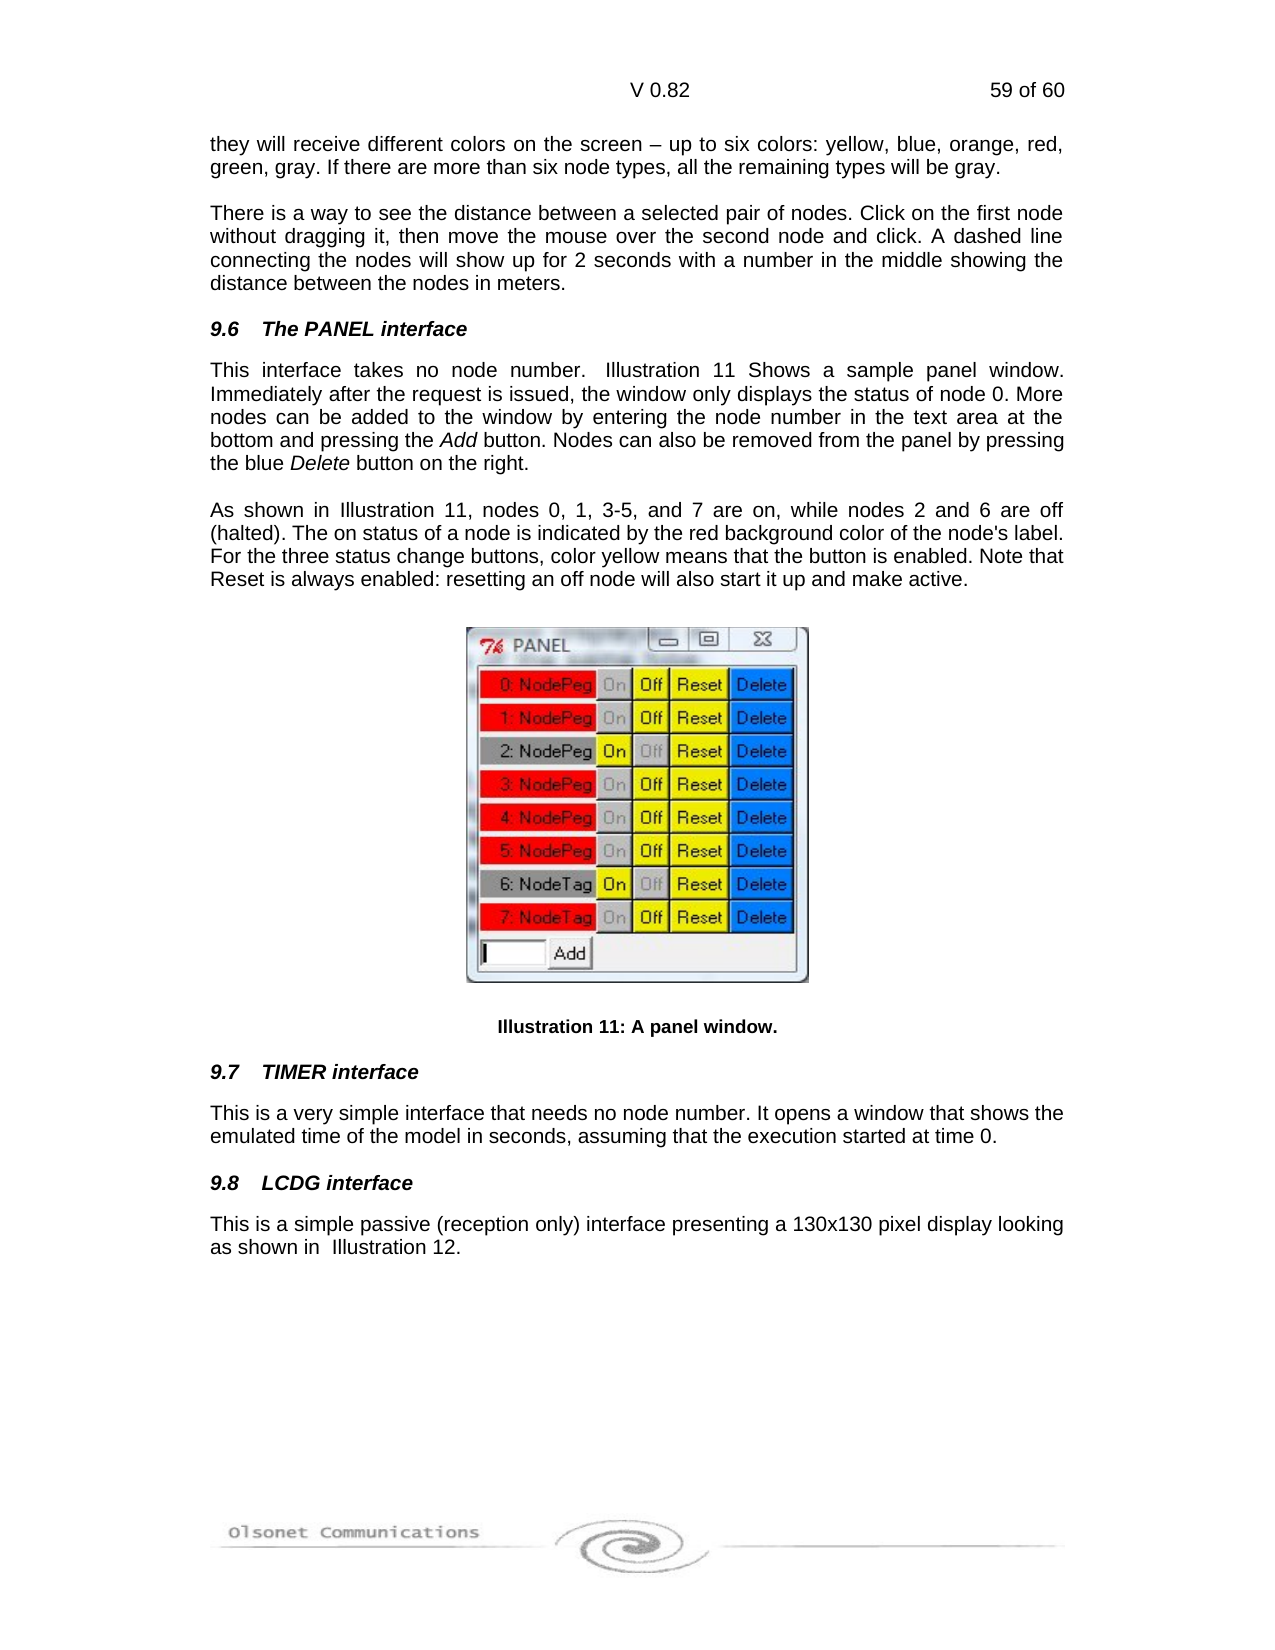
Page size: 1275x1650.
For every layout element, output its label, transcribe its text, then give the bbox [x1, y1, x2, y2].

text There is a way to see the distance between a selected pair of nodes. Click on the first node without dragging it, then move the mouse over the second node and click. A dashed line connecting the nodes will show up for 2 seconds with a number in the middle showing the distance between the nodes in meters. [210, 202, 1065, 295]
text This is a very simple interface that needs no node number. It opens a window that shows the emulated time of the model in seconds, assuming that the execution started at time 0. [210, 1101, 1065, 1148]
text they will receive different colors on the screen – up to six colors: yellow, blue, orange, red, green, gray. If there are more than six node types, all the remaining types will be gray. [210, 132, 1065, 179]
subtitle TIMER interface [210, 1061, 1065, 1084]
text This is a simple passive (reception only) interface presenting a 130x130 pixel display looking as shown in Illustration 12. [210, 1212, 1065, 1258]
text Illustration 11: A panel window. [466, 1016, 809, 1037]
subtitle The PANEL interface [210, 318, 1065, 341]
subtitle LCDG interface [210, 1171, 1065, 1194]
picture [210, 1504, 1065, 1596]
text As shown in Illustration 11, nodes 0, 1, 3-5, and 7 are on, while nodes 2 and 6 are off (halted). The on status of a node is indicated by the red background color of the node's label. For the three status change buttons, color yellow means that the button is enabled. Note that Reset is always enabled: resetting an off node will also start it up and make active. [210, 498, 1065, 591]
picture [466, 627, 809, 983]
text This interface takes no node number. Illustration 11 Shows a sample panel window. Immediately after the request is issued, the window only displays the status of node 0. More nodes can be added to the window by entering the node number in the text area at the bottom and pressing the Add button. Nodes can also be removed from the panel by pressing the blue Delete button on the right. [210, 359, 1065, 475]
